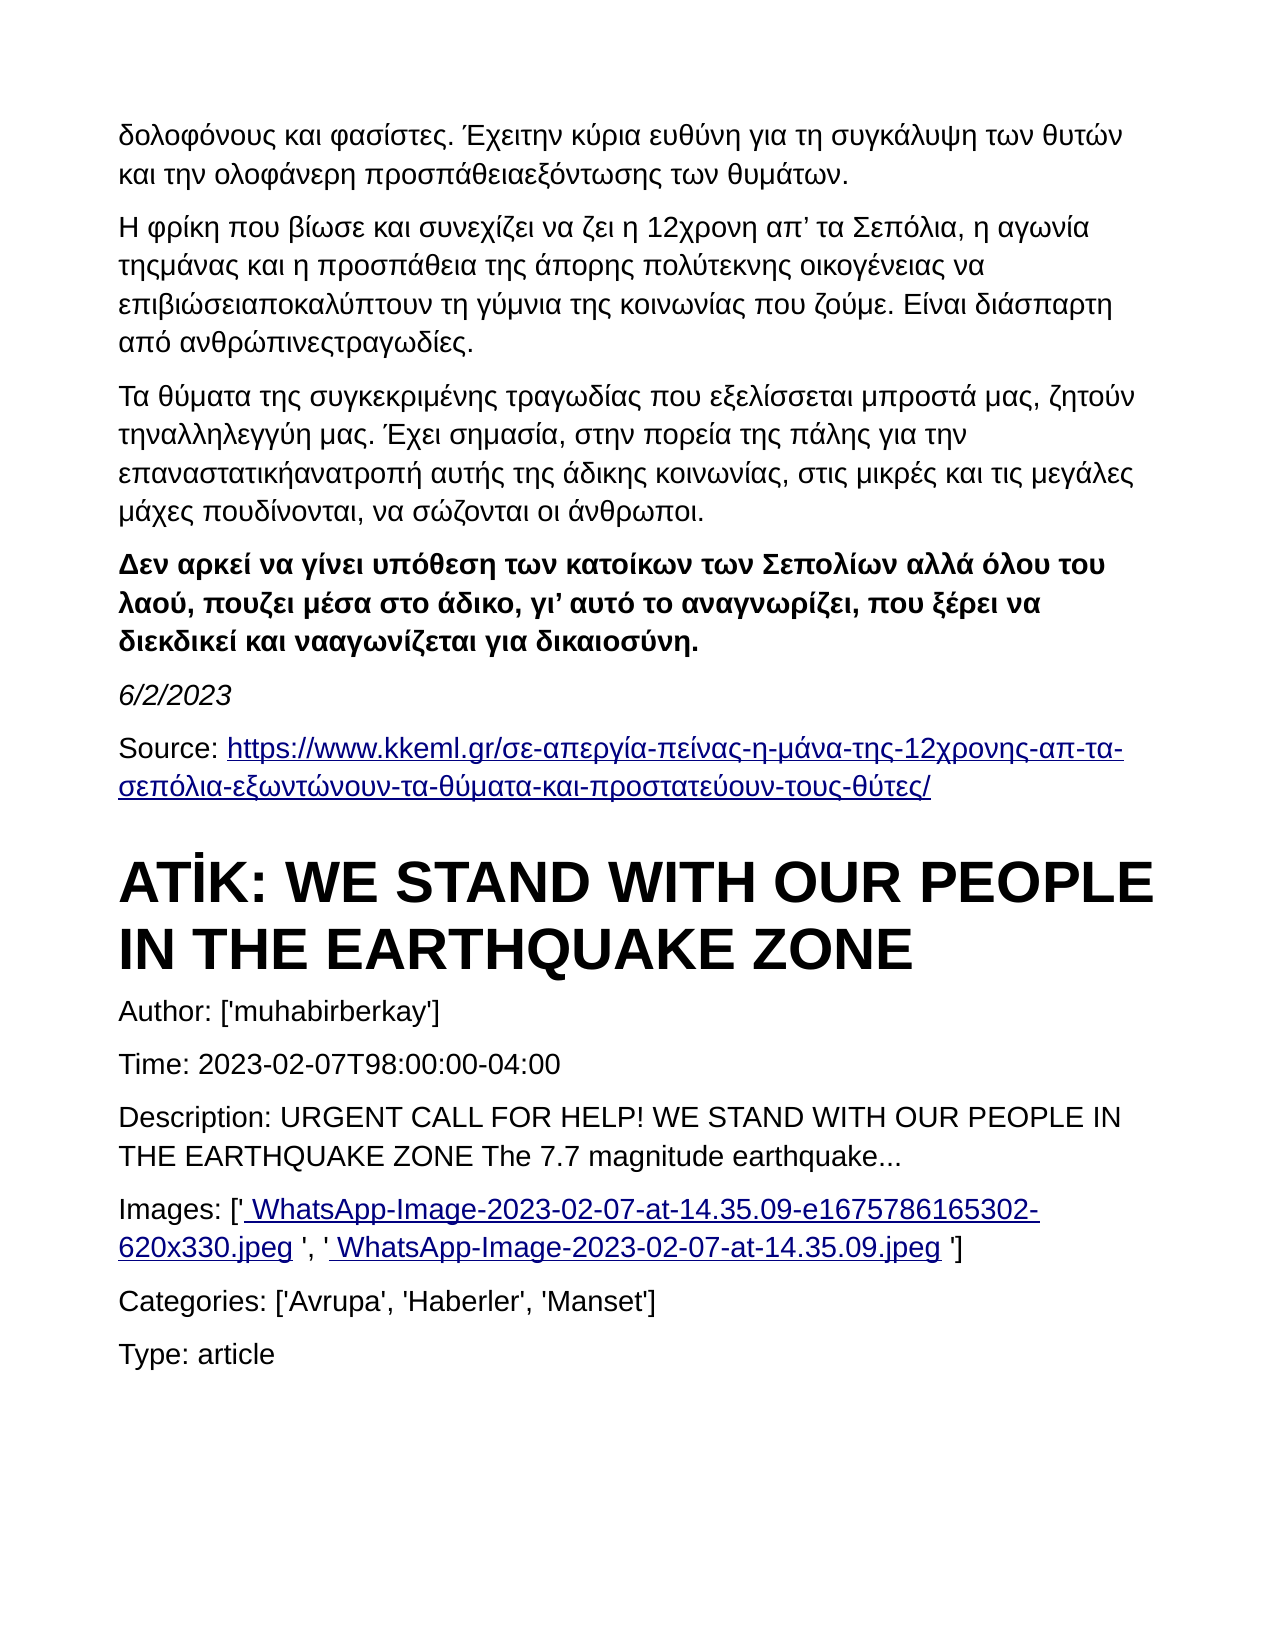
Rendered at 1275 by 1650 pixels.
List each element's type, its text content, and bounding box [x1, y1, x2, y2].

text Η φρίκη που βίωσε και συνεχίζει να ζει η 12χρονη απ’ τα Σεπόλια, η αγωνία τηςμάνας και η προσπάθεια της άπορης πολύτεκνης οικογένειας να επιβιώσειαποκαλύπτουν τη γύμνια της κοινωνίας που ζούμε. Είναι διάσπαρτη από ανθρώπινεςτραγωδίες. [118, 210, 1157, 359]
text Time: 2023-02-07T98:00:00-04:00 [118, 1047, 1157, 1081]
text Author: ['muhabirberkay'] [118, 994, 1157, 1027]
text δολοφόνους και φασίστες. Έχειτην κύρια ευθύνη για τη συγκάλυψη των θυτών και την ολοφάνερη προσπάθειαεξόντωσης των θυμάτων. [118, 118, 1157, 190]
text Source: https://www.kkeml.gr/σε-απεργία-πείνας-η-μάνα-της-12χρονης-απ-τα-σεπόλια-εξωντώνουν-τα-θύματα-και-προστατεύουν-τους-θύτες/ [118, 731, 1157, 803]
text Images: [' WhatsApp-Image-2023-02-07-at-14.35.09-e1675786165302-620x330.jpeg ', ' WhatsApp-Image-2023-02-07-at-14.35.09.jpeg '] [118, 1192, 1157, 1264]
text Type: article [118, 1337, 1157, 1370]
text Description: URGENT CALL FOR HELP! WE STAND WITH OUR PEOPLE IN THE EARTHQUAKE ZONE The 7.7 magnitude earthquake... [118, 1100, 1157, 1172]
text Δεν αρκεί να γίνει υπόθεση των κατοίκων των Σεπολίων αλλά όλου του λαού, πουζει μέσα στο άδικο, γι’ αυτό το αναγνωρίζει, που ξέρει να διεκδικεί και νααγωνίζεται για δικαιοσύνη. [118, 547, 1157, 658]
subtitle ATİK: WE STAND WITH OUR PEOPLE IN THE EARTHQUAKE ZONE [118, 847, 1157, 981]
text 6/2/2023 [118, 677, 1157, 711]
text Τα θύματα της συγκεκριμένης τραγωδίας που εξελίσσεται μπροστά μας, ζητούν τηναλληλεγγύη μας. Έχει σημασία, στην πορεία της πάλης για την επαναστατικήανατροπή αυτής της άδικης κοινωνίας, στις μικρές και τις μεγάλες μάχες πουδίνονται, να σώζονται οι άνθρωποι. [118, 378, 1157, 528]
text Categories: ['Avrupa', 'Haberler', 'Manset'] [118, 1283, 1157, 1317]
